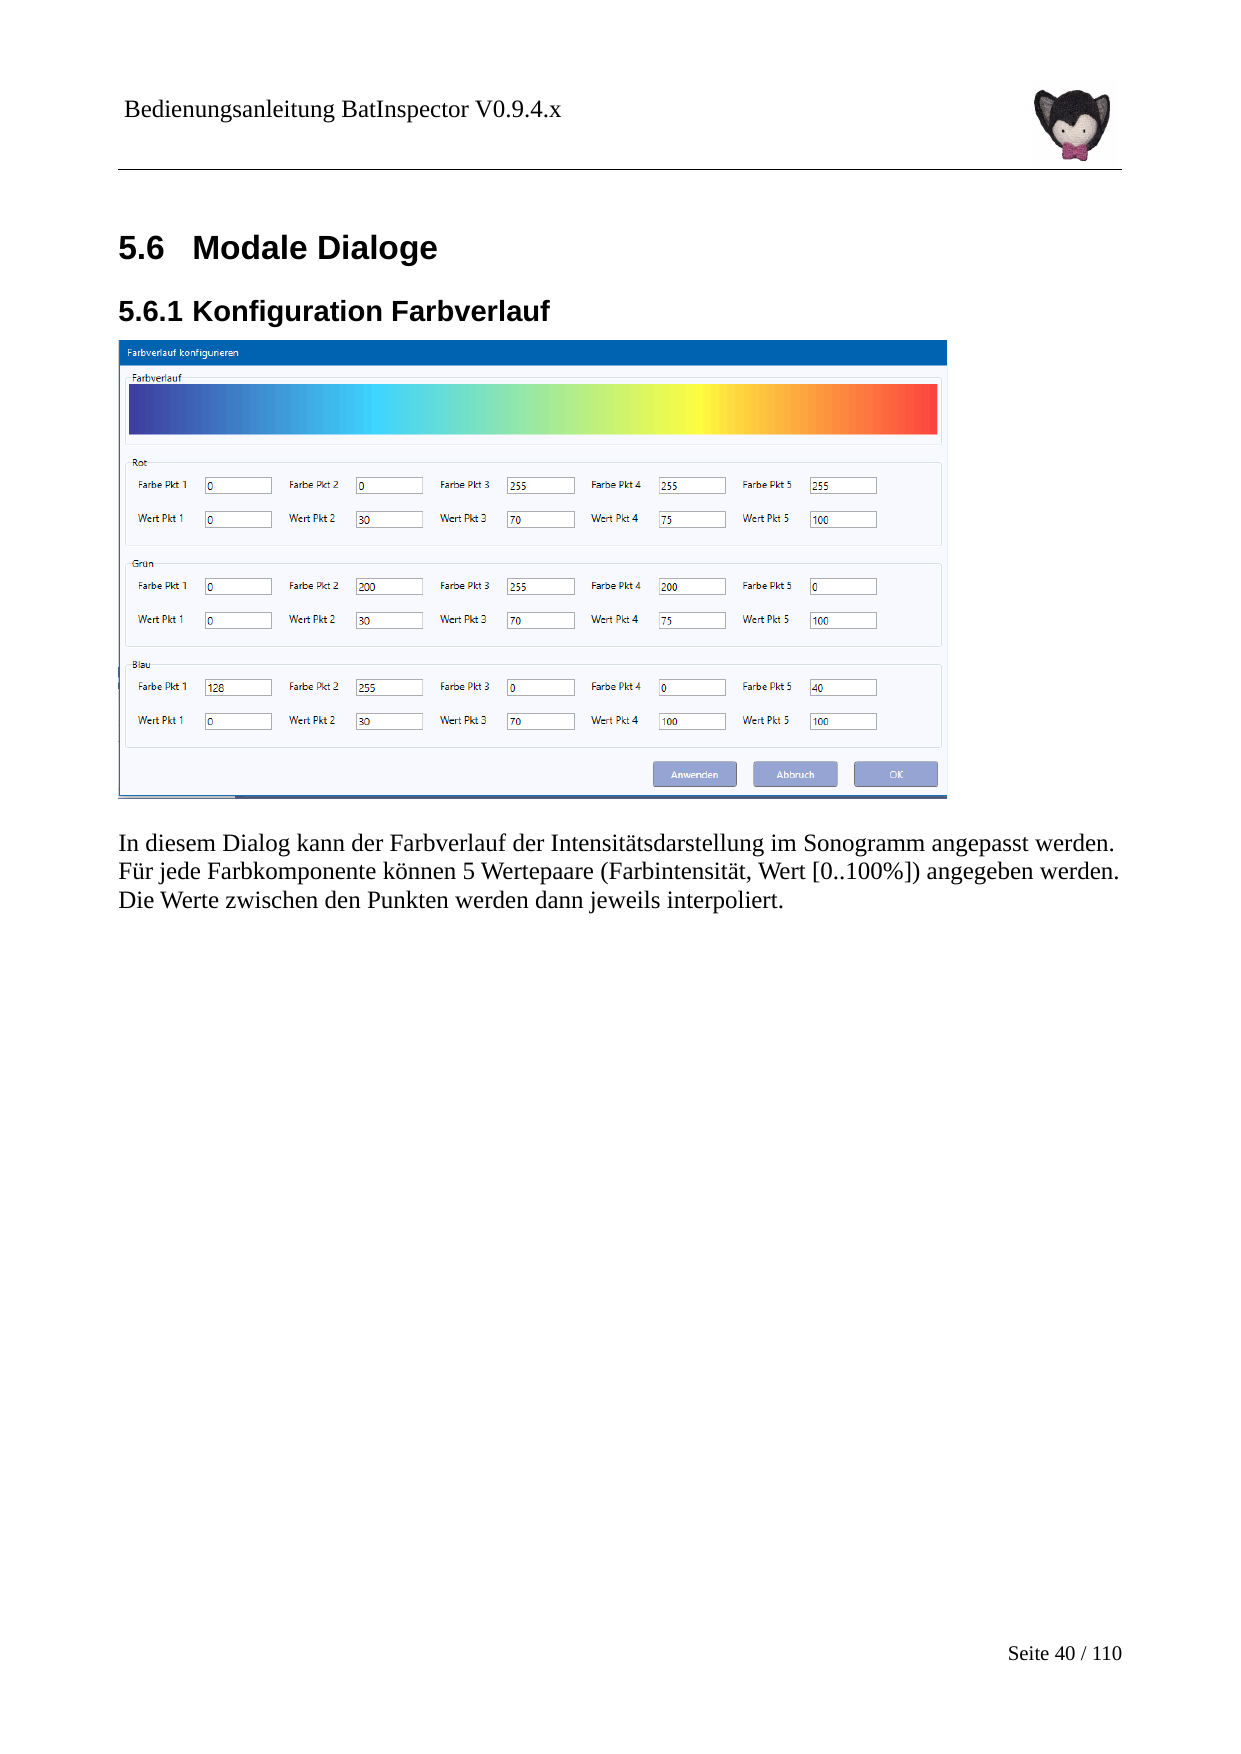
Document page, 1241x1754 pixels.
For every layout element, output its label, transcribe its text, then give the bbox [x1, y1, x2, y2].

text In diesem Dialog kann der Farbverlauf der Intensitätsdarstellung im Sonogramm angepasst werden. [118, 828, 1122, 856]
picture [118, 340, 948, 799]
subtitle Konfiguration Farbverlauf [118, 294, 1122, 327]
picture [1030, 80, 1119, 169]
text Für jede Farbkomponente können 5 Wertepaare (Farbintensität, Wert [0..100%]) angegeben werden. Die Werte zwischen den Punkten werden dann jeweils interpoliert. [118, 856, 1122, 914]
subtitle Modale Dialoge [118, 228, 1122, 267]
